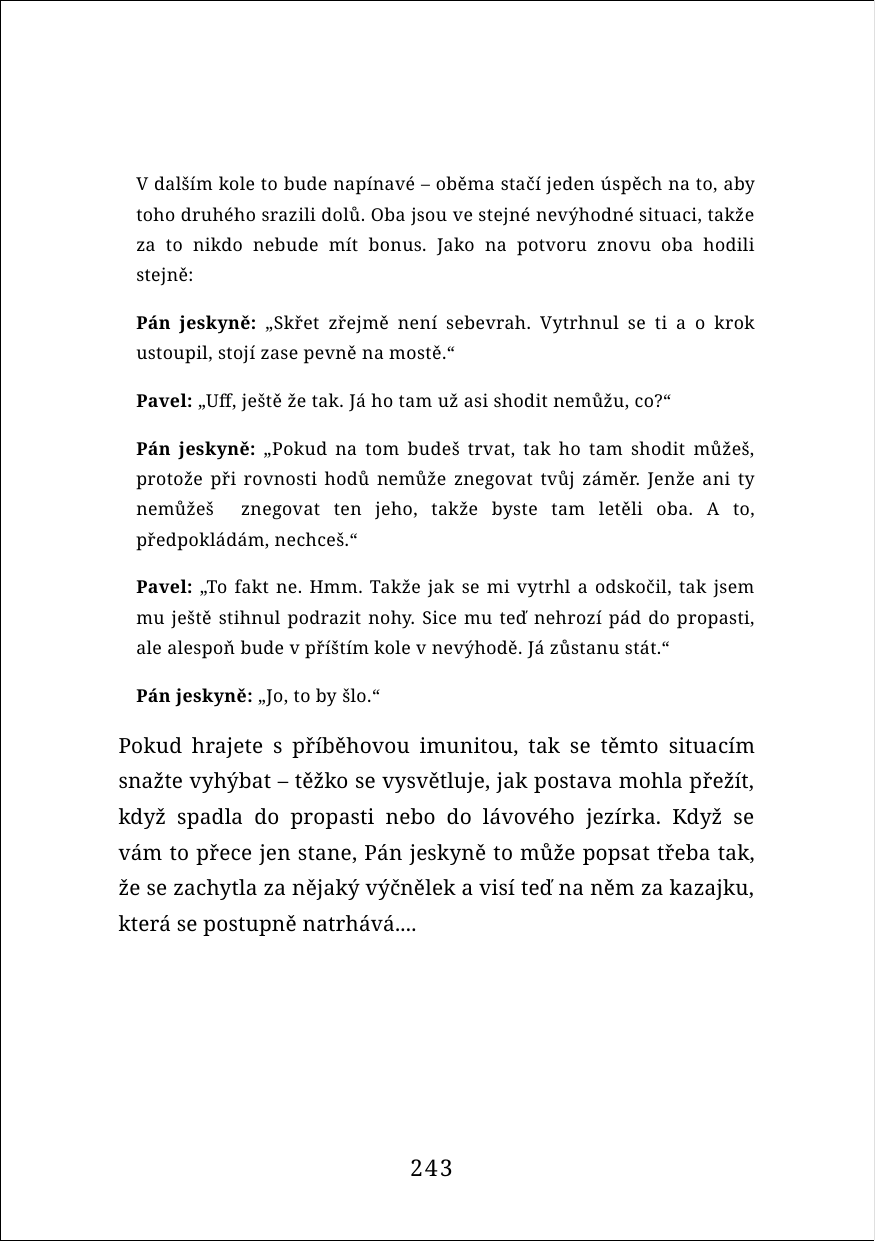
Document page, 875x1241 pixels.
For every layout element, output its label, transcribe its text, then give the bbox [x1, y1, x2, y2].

text V dalším kole to bude napínavé – oběma stačí jeden úspěch na to, aby toho druhého srazili dolů. Oba jsou ve stejné nevýhodné situaci, takže za to nikdo nebude mít bonus. Jako na potvoru znovu oba hodili stejně: [136, 172, 756, 287]
text Pavel: „To fakt ne. Hmm. Takže jak se mi vytrhl a odskočil, tak jsem mu ještě stihnul podrazit nohy. Sice mu teď nehrozí pád do propasti, ale alespoň bude v příštím kole v nevýhodě. Já zůstanu stát.“ [136, 575, 756, 659]
text Pavel: „Uff, ještě že tak. Já ho tam už asi shodit nemůžu, co?“ [136, 388, 756, 413]
text Pán jeskyně: „Pokud na tom budeš trvat, tak ho tam shodit můžeš, protože při rovnosti hodů nemůže znegovat tvůj záměr. Jenže ani ty nemůžeš znegovat ten jeho, takže byste tam letěli oba. A to, předpokládám, nechceš.“ [136, 436, 756, 551]
text Pán jeskyně: „Jo, to by šlo.“ [136, 683, 756, 707]
text Pán jeskyně: „Skřet zřejmě není sebevrah. Vytrhnul se ti a o krok ustoupil, stojí zase pevně na mostě.“ [136, 310, 756, 365]
text Pokud hrajete s příběhovou imunitou, tak se těmto situacím snažte vyhýbat – těžko se vysvětluje, jak postava mohla přežít, když spadla do propasti nebo do lávového jezírka. Když se vám to přece jen stane, Pán jeskyně to může popsat třeba tak, že se zachytla za nějaký výčnělek a visí teď na něm za kazajku, která se postupně natrhává.... [118, 731, 756, 937]
